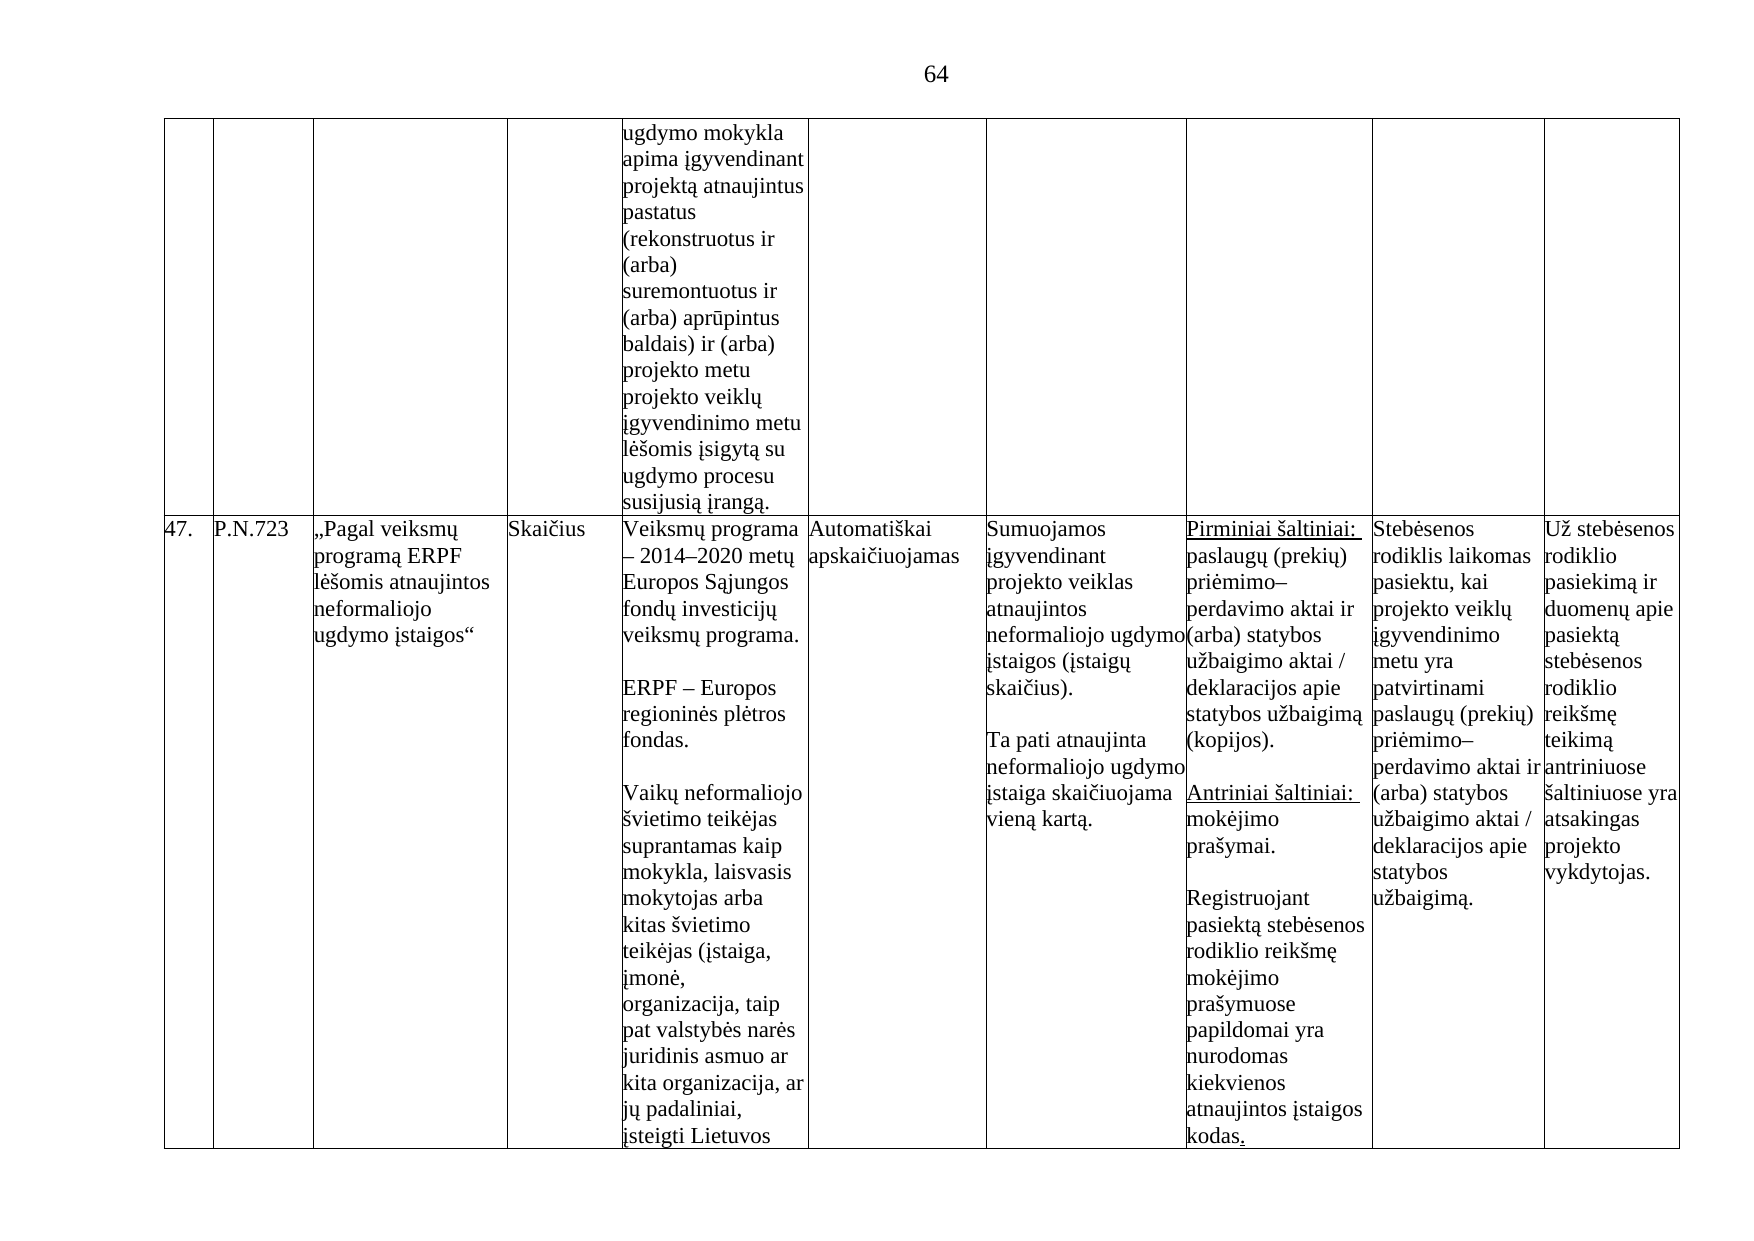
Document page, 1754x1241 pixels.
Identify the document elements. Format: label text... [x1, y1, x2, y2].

table_cell Automatiškai apskaičiuojamas [809, 516, 986, 1148]
table_cell [809, 119, 986, 514]
table_cell [987, 119, 1186, 514]
table_cell P.N.723 [214, 516, 313, 1148]
table_cell Pirminiai šaltiniai: paslaugų (prekių) priėmimo–perdavimo aktai ir (arba) statybos užbaigimo aktai / deklaracijos apie statybos užbaigimą (kopijos). Antriniai šaltiniai: mokėjimo prašymai. Registruojant pasiektą stebėsenos rodiklio reikšmę mokėjimo prašymuose papildomai yra nurodomas kiekvienos atnaujintos įstaigos kodas. [1187, 516, 1372, 1148]
table_cell [1373, 119, 1544, 514]
table_cell [1187, 119, 1372, 514]
table_cell ugdymo mokykla apima įgyvendinant projektą atnaujintus pastatus (rekonstruotus ir (arba) suremontuotus ir (arba) aprūpintus baldais) ir (arba) projekto metu projekto veiklų įgyvendinimo metu lėšomis įsigytą su ugdymo procesu susijusią įrangą. [623, 119, 808, 514]
table_cell [1545, 119, 1679, 514]
table_cell [508, 119, 622, 514]
table_cell [314, 119, 507, 514]
table_cell Už stebėsenos rodiklio pasiekimą ir duomenų apie pasiektą stebėsenos rodiklio reikšmę teikimą antriniuose šaltiniuose yra atsakingas projekto vykdytojas. [1545, 516, 1679, 1148]
table_cell Veiksmų programa – 2014–2020 metų Europos Sąjungos fondų investicijų veiksmų programa. ERPF – Europos regioninės plėtros fondas. Vaikų neformaliojo švietimo teikėjas suprantamas kaip mokykla, laisvasis mokytojas arba kitas švietimo teikėjas (įstaiga, įmonė, organizacija, taip pat valstybės narės juridinis asmuo ar kita organizacija, ar jų padaliniai, įsteigti Lietuvos [623, 516, 808, 1148]
table_cell 47. [165, 516, 213, 1148]
table_cell Stebėsenos rodiklis laikomas pasiektu, kai projekto veiklų įgyvendinimo metu yra patvirtinami paslaugų (prekių) priėmimo–perdavimo aktai ir (arba) statybos užbaigimo aktai / deklaracijos apie statybos užbaigimą. [1373, 516, 1544, 1148]
table_cell [214, 119, 313, 514]
table_cell [165, 119, 213, 514]
table_cell Skaičius [508, 516, 622, 1148]
table_cell Sumuojamos įgyvendinant projekto veiklas atnaujintos neformaliojo ugdymo įstaigos (įstaigų skaičius). Ta pati atnaujinta neformaliojo ugdymo įstaiga skaičiuojama vieną kartą. [987, 516, 1186, 1148]
table_cell „Pagal veiksmų programą ERPF lėšomis atnaujintos neformaliojo ugdymo įstaigos“ [314, 516, 507, 1148]
